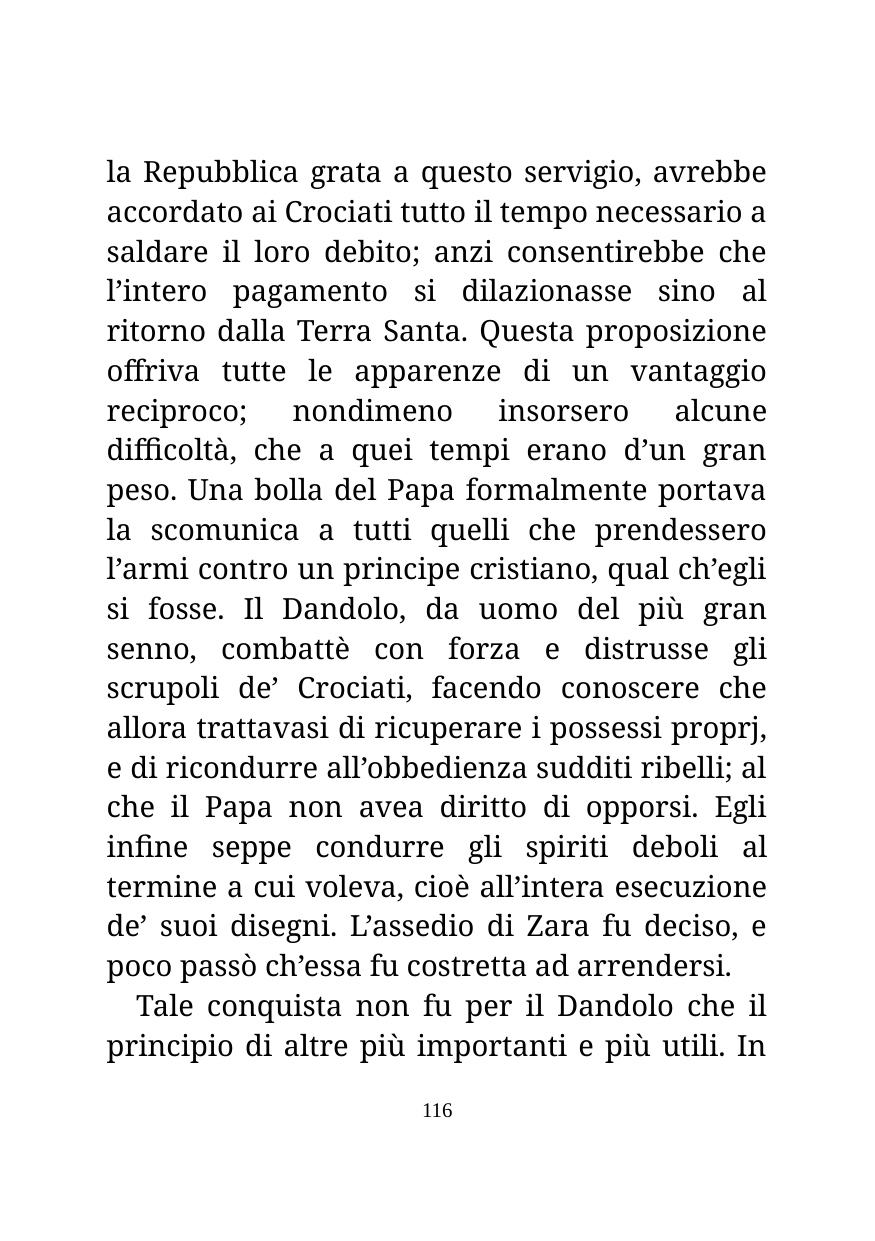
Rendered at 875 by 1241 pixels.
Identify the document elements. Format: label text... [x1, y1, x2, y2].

text Tale conquista non fu per il Dandolo che il principio di altre più importanti e più utili. In [106, 985, 768, 1064]
text la Repubblica grata a questo servigio, avrebbe accordato ai Crociati tutto il tempo necessario a saldare il loro debito; anzi consentirebbe che l’intero pagamento si dilazionasse sino al ritorno dalla Terra Santa. Questa proposizione offriva tutte le apparenze di un vantaggio reciproco; nondimeno insorsero alcune difficoltà, che a quei tempi erano d’un gran peso. Una bolla del Papa formalmente portava la scomunica a tutti quelli che prendessero l’armi contro un principe cristiano, qual ch’egli si fosse. Il Dandolo, da uomo del più gran senno, combattè con forza e distrusse gli scrupoli de’ Crociati, facendo conoscere che allora trattavasi di ricuperare i possessi proprj, e di ricondurre all’obbedienza sudditi ribelli; al che il Papa non avea diritto di opporsi. Egli infine seppe condurre gli spiriti deboli al termine a cui voleva, cioè all’intera esecuzione de’ suoi disegni. L’assedio di Zara fu deciso, e poco passò ch’essa fu costretta ad arrendersi. [106, 152, 768, 985]
